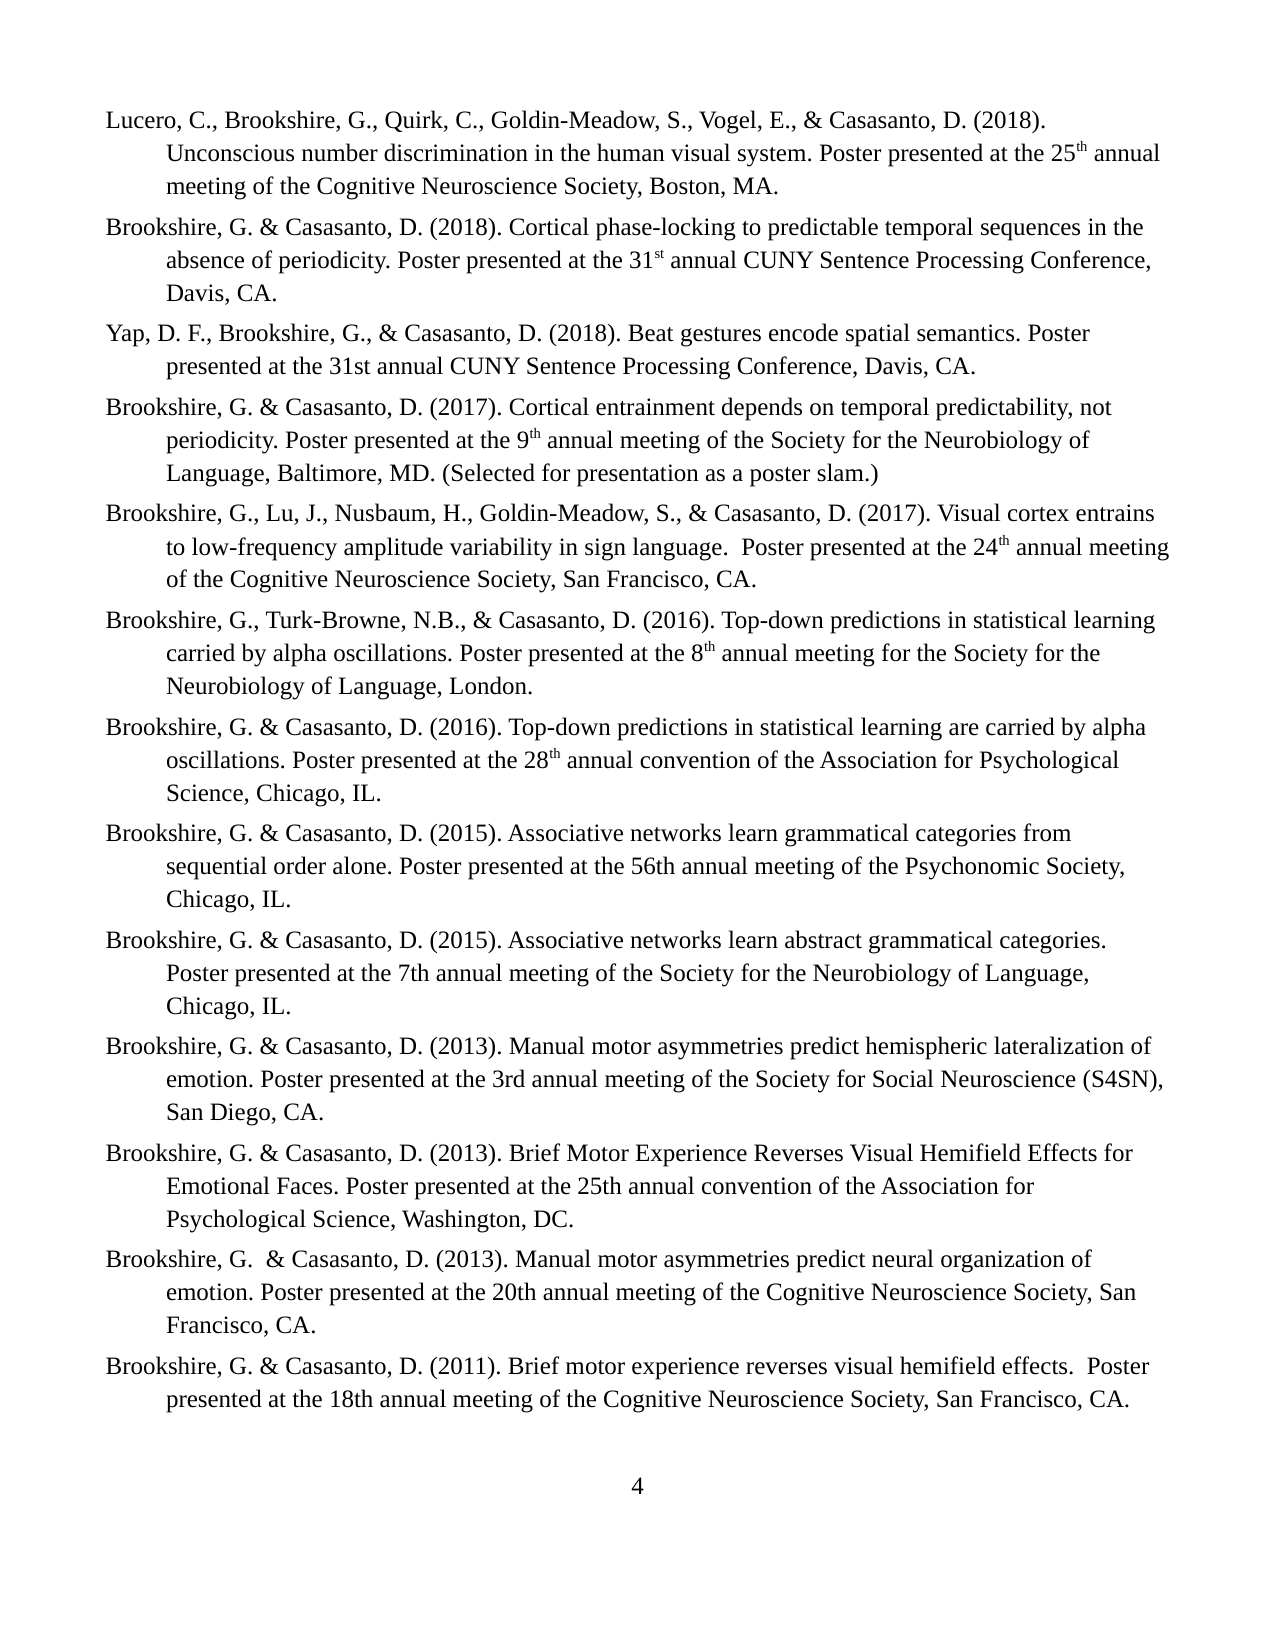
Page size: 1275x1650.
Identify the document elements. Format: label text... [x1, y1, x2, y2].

text Brookshire, G. & Casasanto, D. (2016). Top-down predictions in statistical learning are carried by alpha oscillations. Poster presented at the 28th annual convention of the Association for Psychological Science, Chicago, IL. [105, 712, 1170, 806]
text Brookshire, G., Turk-Browne, N.B., & Casasanto, D. (2016). Top-down predictions in statistical learning carried by alpha oscillations. Poster presented at the 8th annual meeting for the Society for the Neurobiology of Language, London. [105, 605, 1170, 700]
text Brookshire, G., Lu, J., Nusbaum, H., Goldin-Meadow, S., & Casasanto, D. (2017). Visual cortex entrains to low-frequency amplitude variability in sign language. Poster presented at the 24th annual meeting of the Cognitive Neuroscience Society, San Francisco, CA. [105, 498, 1170, 593]
text Yap, D. F., Brookshire, G., & Casasanto, D. (2018). Beat gestures encode spatial semantics. Poster presented at the 31st annual CUNY Sentence Processing Conference, Davis, CA. [105, 318, 1170, 380]
text Brookshire, G. & Casasanto, D. (2013). Manual motor asymmetries predict neural organization of emotion. Poster presented at the 20th annual meeting of the Cognitive Neuroscience Society, San Francisco, CA. [105, 1244, 1170, 1339]
text Brookshire, G. & Casasanto, D. (2011). Brief motor experience reverses visual hemifield effects. Poster presented at the 18th annual meeting of the Cognitive Neuroscience Society, San Francisco, CA. [105, 1351, 1170, 1413]
text Brookshire, G. & Casasanto, D. (2017). Cortical entrainment depends on temporal predictability, not periodicity. Poster presented at the 9th annual meeting of the Society for the Neurobiology of Language, Baltimore, MD. (Selected for presentation as a poster slam.) [105, 392, 1170, 487]
text Brookshire, G. & Casasanto, D. (2018). Cortical phase-locking to predictable temporal sequences in the absence of periodicity. Poster presented at the 31st annual CUNY Sentence Processing Conference, Davis, CA. [105, 212, 1170, 307]
text Brookshire, G. & Casasanto, D. (2013). Manual motor asymmetries predict hemispheric lateralization of emotion. Poster presented at the 3rd annual meeting of the Society for Social Neuroscience (S4SN), San Diego, CA. [105, 1031, 1170, 1126]
text Brookshire, G. & Casasanto, D. (2015). Associative networks learn grammatical categories from sequential order alone. Poster presented at the 56th annual meeting of the Psychonomic Society, Chicago, IL. [105, 818, 1170, 913]
text Lucero, C., Brookshire, G., Quirk, C., Goldin-Meadow, S., Vogel, E., & Casasanto, D. (2018). Unconscious number discrimination in the human visual system. Poster presented at the 25th annual meeting of the Cognitive Neuroscience Society, Boston, MA. [105, 105, 1170, 200]
text Brookshire, G. & Casasanto, D. (2013). Brief Motor Experience Reverses Visual Hemifield Effects for Emotional Faces. Poster presented at the 25th annual convention of the Association for Psychological Science, Washington, DC. [105, 1138, 1170, 1233]
text Brookshire, G. & Casasanto, D. (2015). Associative networks learn abstract grammatical categories. Poster presented at the 7th annual meeting of the Society for the Neurobiology of Language, Chicago, IL. [105, 925, 1170, 1019]
